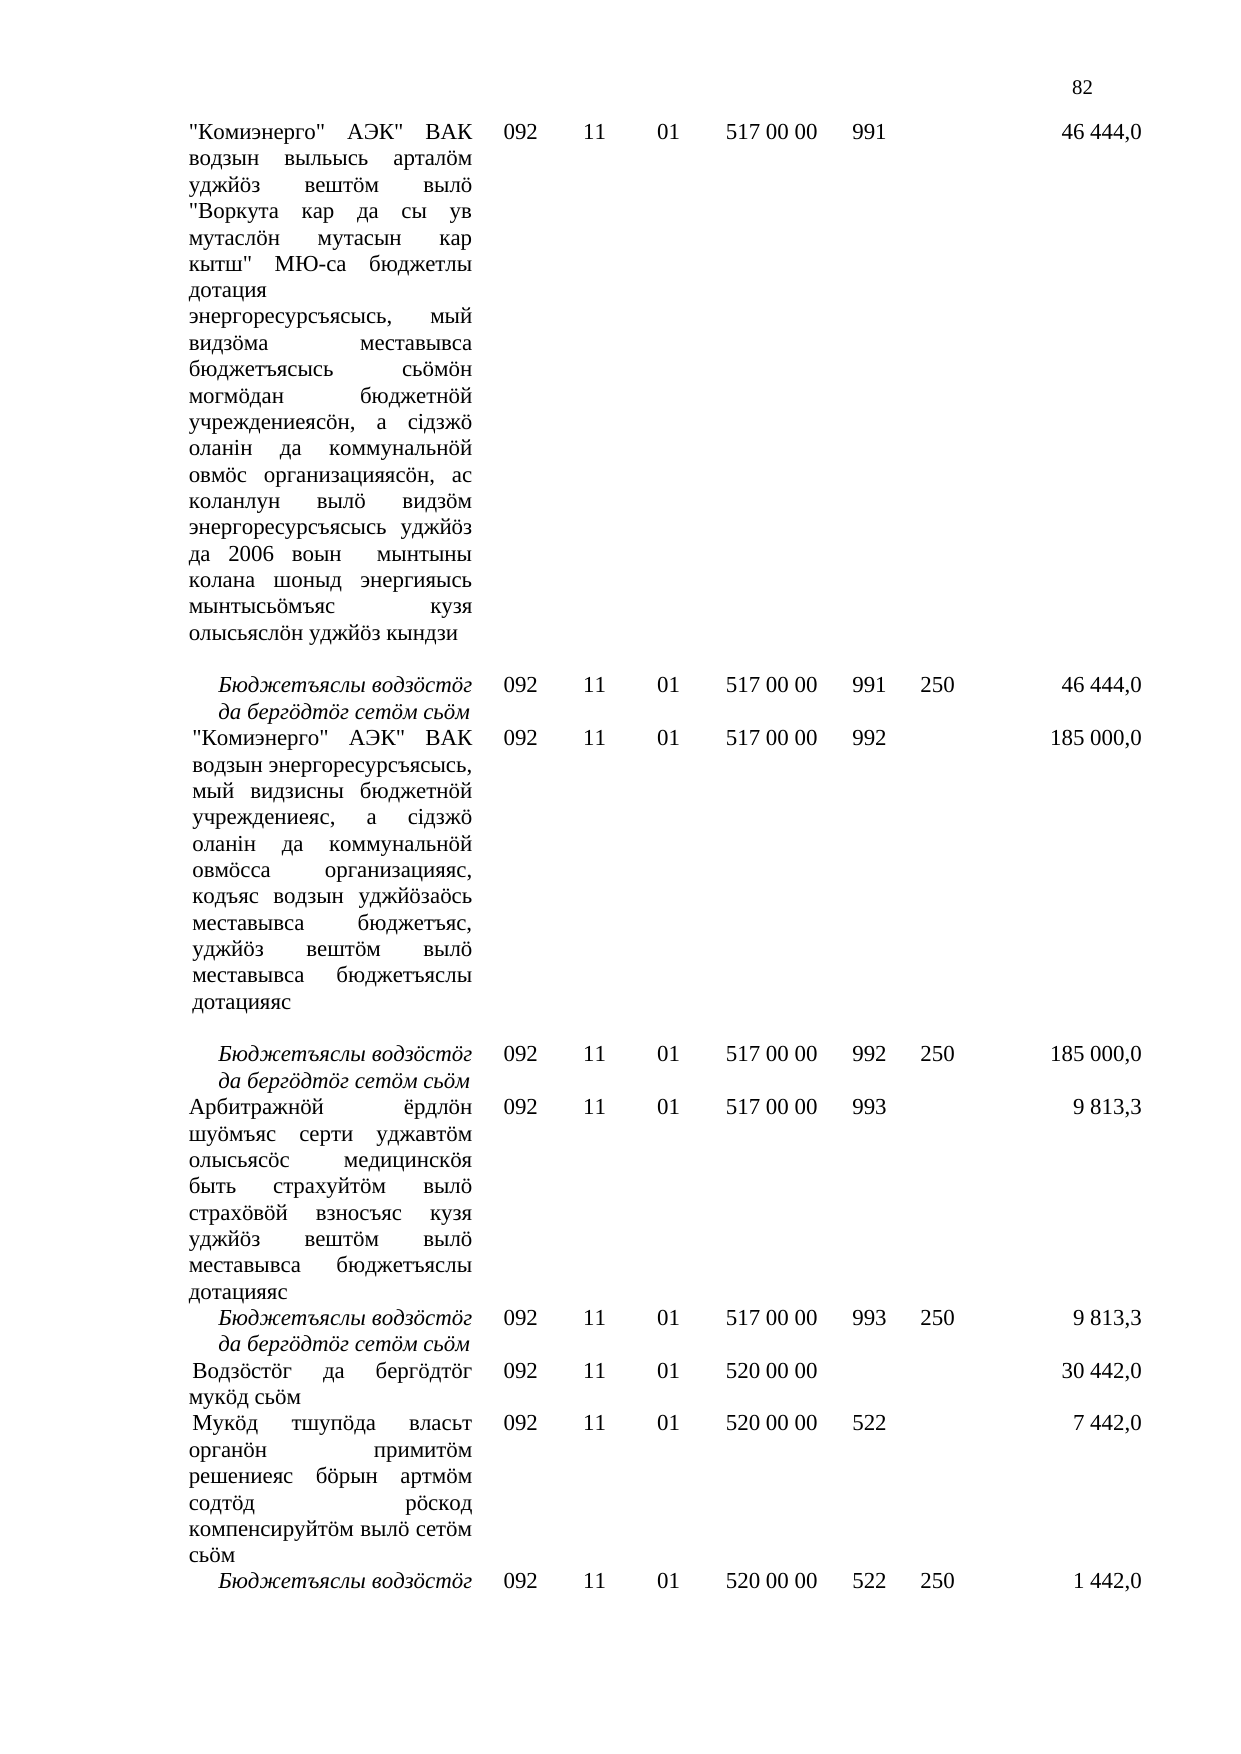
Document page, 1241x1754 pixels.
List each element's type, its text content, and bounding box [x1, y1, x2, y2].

table_cell 46 444,0 [974, 672, 1153, 724]
table_cell Бюджетъяслы водзöстöг да бергöдтöг сетöм сьöм [177, 1041, 483, 1093]
table_cell 01 [631, 1304, 705, 1357]
table_cell 9 813,3 [974, 1304, 1153, 1357]
table_cell 46 444,0 [974, 118, 1153, 672]
table_cell 185 000,0 [974, 1041, 1153, 1093]
table_cell 250 [900, 1041, 974, 1093]
table_cell 520 00 00 [705, 1568, 838, 1594]
table_cell 250 [900, 1568, 974, 1594]
table_cell 092 [484, 1041, 557, 1093]
table_cell Бюджетъяслы водзöстöг [177, 1568, 483, 1594]
table_cell 01 [631, 1568, 705, 1594]
table_cell 517 00 00 [705, 724, 838, 1041]
table_cell 092 [484, 724, 557, 1041]
table_cell 991 [838, 672, 900, 724]
table_cell Бюджетъяслы водзöстöг да бергöдтöг сетöм сьöм [177, 672, 483, 724]
table_cell 9 813,3 [974, 1093, 1153, 1304]
table_cell 092 [484, 1304, 557, 1357]
table_cell [900, 1410, 974, 1568]
table_cell 992 [838, 1041, 900, 1093]
table_cell 1 442,0 [974, 1568, 1153, 1594]
table_cell 01 [631, 1410, 705, 1568]
table_cell 517 00 00 [705, 1093, 838, 1304]
table_cell 01 [631, 1093, 705, 1304]
table_cell 517 00 00 [705, 672, 838, 724]
table_cell 11 [558, 1304, 631, 1357]
table_cell 092 [484, 1093, 557, 1304]
table_cell 11 [558, 672, 631, 724]
table_cell 250 [900, 672, 974, 724]
table_cell [838, 1357, 900, 1409]
table_cell 11 [558, 1357, 631, 1409]
table_cell 993 [838, 1093, 900, 1304]
table_cell 517 00 00 [705, 1304, 838, 1357]
table_cell 522 [838, 1568, 900, 1594]
table_cell 992 [838, 724, 900, 1041]
table_cell 092 [484, 1568, 557, 1594]
table_cell 517 00 00 [705, 118, 838, 672]
table_cell 250 [900, 1304, 974, 1357]
table_cell 7 442,0 [974, 1410, 1153, 1568]
table_cell 520 00 00 [705, 1357, 838, 1409]
table_cell Арбитражнöй ёрдлöн шуöмъяс серти уджавтöм олысьясöс медицинскöя быть страхуйтöм вылö страхöвöй взносъяс кузя уджйöз вештöм вылö меставывса бюджетъяслы дотацияяс [177, 1093, 483, 1304]
table_cell "Комиэнерго" АЭК" ВАК водзын выльысь арталöм уджйöз вештöм вылö "Воркута кар да сы ув мутаслöн мутасын кар кытш" МЮ-са бюджетлы дотация энергоресурсъясысь, мый видзöма меставывса бюджетъясысь сьöмöн могмöдан бюджетнöй учреждениеясöн, а сiдзжö оланiн да коммунальнöй овмöс организацияясöн, ас коланлун вылö видзöм энергоресурсъясысь уджйöз да 2006 воын мынтыны колана шоныд энергияысь мынтысьöмъяс кузя олысьяслöн уджйöз кындзи [177, 118, 483, 672]
table_cell 30 442,0 [974, 1357, 1153, 1409]
table_cell 11 [558, 1568, 631, 1594]
table_cell 11 [558, 1093, 631, 1304]
table_cell 01 [631, 724, 705, 1041]
table_cell 993 [838, 1304, 900, 1357]
table_cell Мукöд тшупöда власьт органöн примитöм решениеяс бöрын артмöм содтöд рöскод компенсируйтöм вылö сетöм сьöм [177, 1410, 483, 1568]
table_cell [900, 118, 974, 672]
table_cell 092 [484, 672, 557, 724]
table_cell Водзöстöг да бергöдтöг мукöд сьöм [177, 1357, 483, 1409]
table_cell 11 [558, 1041, 631, 1093]
table_cell 11 [558, 724, 631, 1041]
table_cell [900, 1357, 974, 1409]
table_cell 01 [631, 1041, 705, 1093]
table_cell 01 [631, 672, 705, 724]
table_cell 092 [484, 1357, 557, 1409]
table_cell 991 [838, 118, 900, 672]
table_cell Бюджетъяслы водзöстöг да бергöдтöг сетöм сьöм [177, 1304, 483, 1357]
table_cell [900, 724, 974, 1041]
table_cell 01 [631, 118, 705, 672]
table_cell 522 [838, 1410, 900, 1568]
table_cell "Комиэнерго" АЭК" ВАК водзын энергоресурсъясысь, мый видзисны бюджетнöй учреждениеяс, а сiдзжö оланiн да коммунальнöй овмöсса организацияяс, кодъяс водзын уджйöзаöсь меставывса бюджетъяс, уджйöз вештöм вылö меставывса бюджетъяслы дотацияяс [177, 724, 483, 1041]
table_cell 092 [484, 118, 557, 672]
table_cell 11 [558, 1410, 631, 1568]
table_cell [900, 1093, 974, 1304]
table_cell 01 [631, 1357, 705, 1409]
table_cell 517 00 00 [705, 1041, 838, 1093]
table_cell 520 00 00 [705, 1410, 838, 1568]
table_cell 092 [484, 1410, 557, 1568]
table_cell 11 [558, 118, 631, 672]
table_cell 185 000,0 [974, 724, 1153, 1041]
